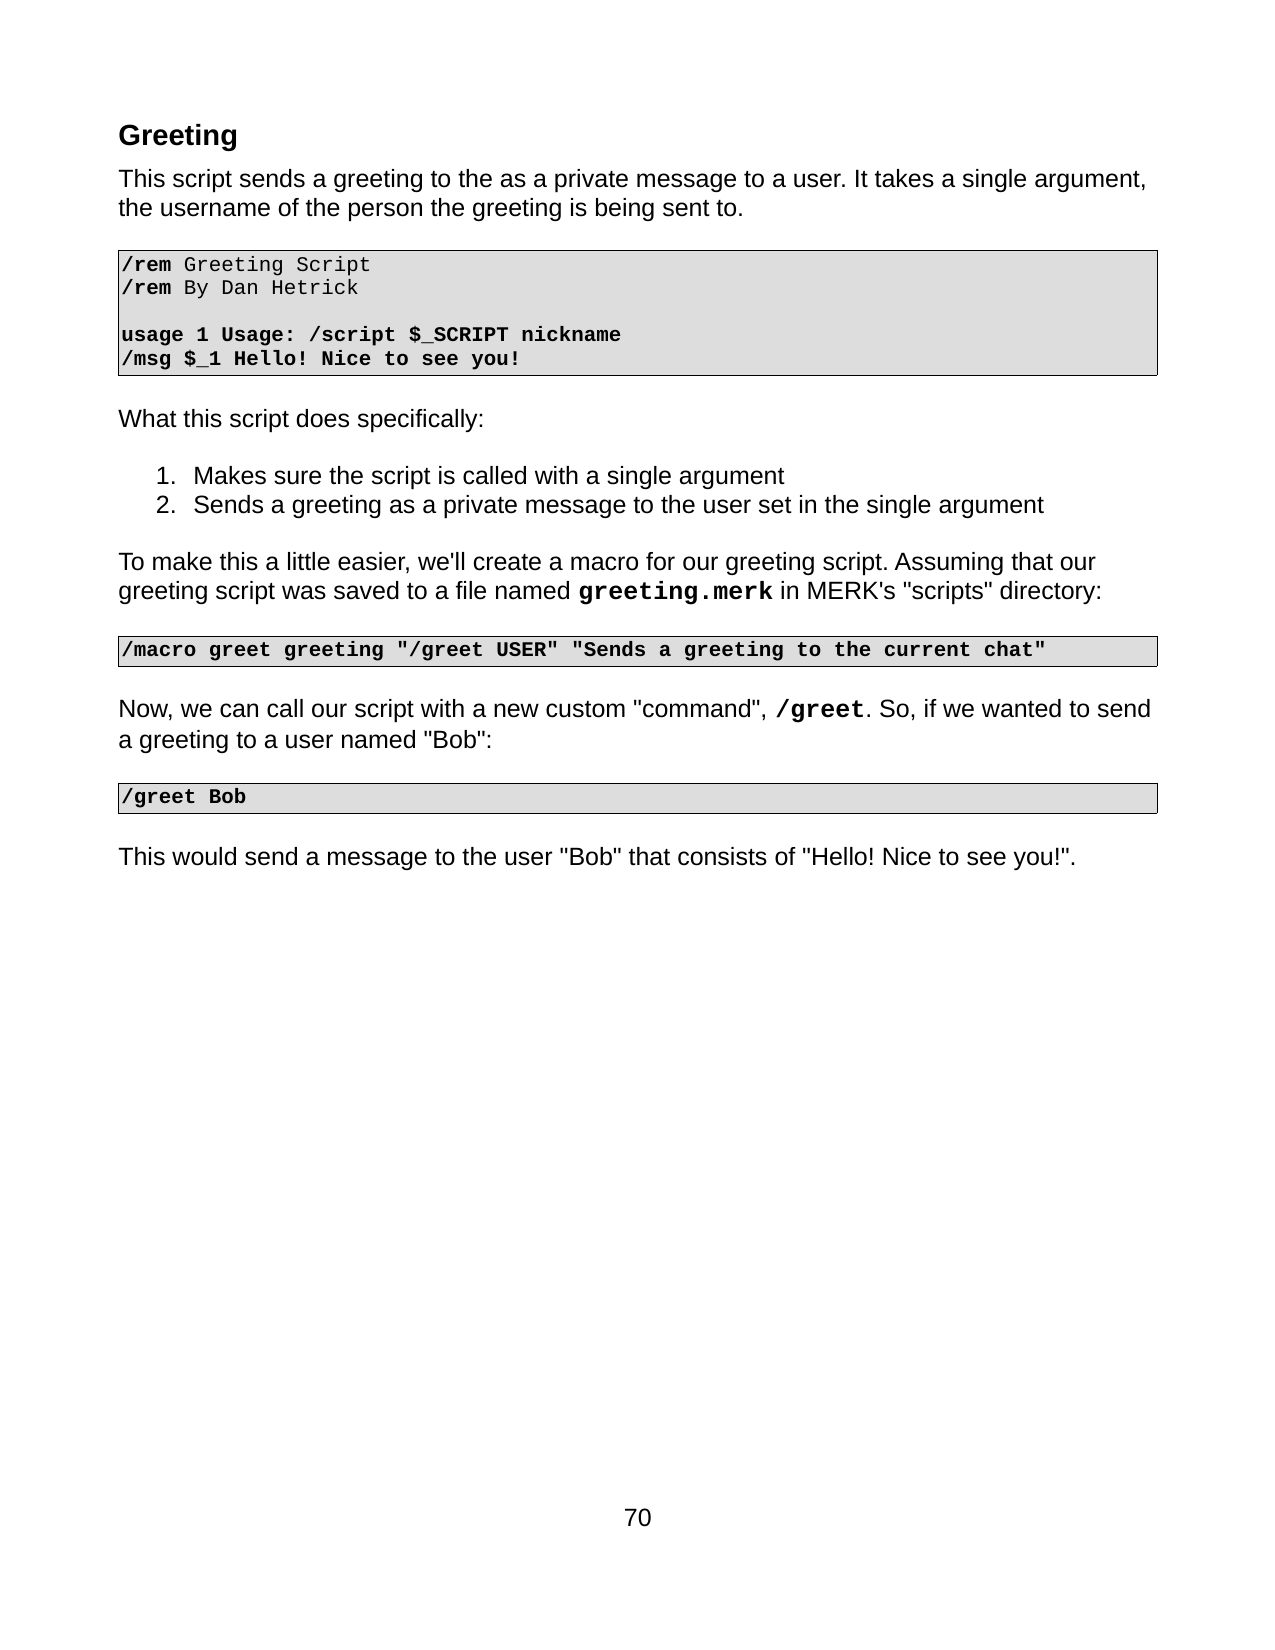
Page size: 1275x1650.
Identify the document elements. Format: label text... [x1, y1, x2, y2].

table_header /rem Greeting Script /rem By Dan Hetrick usage 1 Usage: /script $_SCRIPT nickname /msg $_1 Hello! Nice to see you! [119, 251, 1157, 375]
text What this script does specifically: [118, 404, 1157, 432]
table_header /greet Bob [119, 784, 1157, 813]
list Sends a greeting as a private message to the user set in the single argument [156, 490, 1157, 519]
text Now, we can call our script with a new custom "command", /greet. So, if we wanted to send a greeting to a user named "Bob": [118, 694, 1157, 754]
text This would send a message to the user "Bob" that consists of "Hello! Nice to see you!". [118, 842, 1157, 870]
table_header /macro greet greeting "/greet USER" "Sends a greeting to the current chat" [119, 637, 1157, 666]
text This script sends a greeting to the as a private message to a user. It takes a single argument, the username of the person the greeting is being sent to. [118, 164, 1157, 222]
list Makes sure the script is called with a single argument [156, 461, 1157, 490]
subtitle Greeting [118, 118, 1157, 152]
text To make this a little easier, we'll create a macro for our greeting script. Assuming that our greeting script was saved to a file named greeting.merk in MERK's "scripts" directory: [118, 547, 1157, 607]
